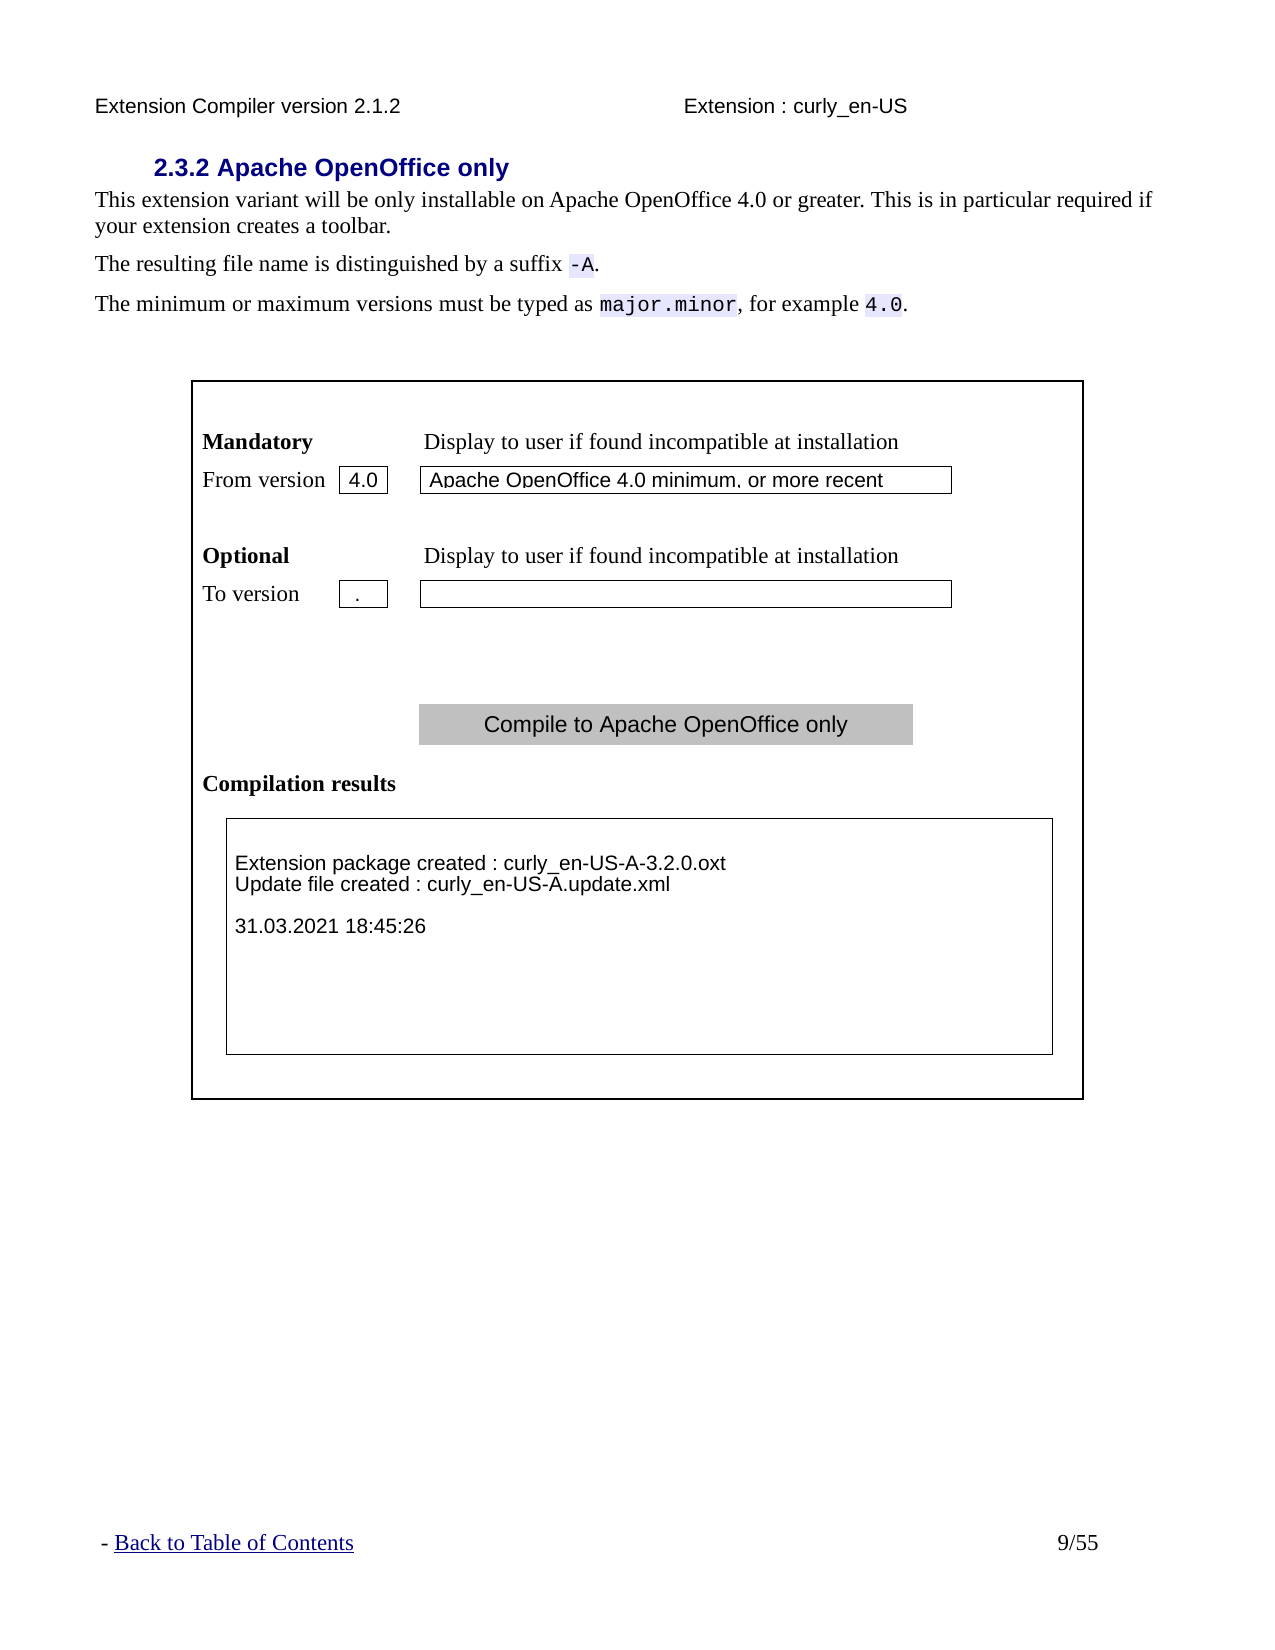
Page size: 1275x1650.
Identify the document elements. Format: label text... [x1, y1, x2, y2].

text This extension variant will be only installable on Apache OpenOffice 4.0 or greater. This is in particular required if your extension creates a toolbar. [94, 187, 1181, 238]
text [952, 581, 1073, 606]
text From version [202, 467, 339, 492]
text Mandatory Display to user if found incompatible at installation [202, 429, 1073, 454]
text Compilation results [202, 771, 1073, 796]
text To version [202, 581, 339, 606]
text [388, 467, 420, 492]
text [952, 467, 1073, 492]
text [388, 581, 420, 606]
text The minimum or maximum versions must be typed as major.minor, for example 4.0. [94, 290, 1181, 317]
subtitle Apache OpenOffice only [153, 153, 1181, 181]
text The resulting file name is distinguished by a suffix -A. [94, 251, 1181, 278]
text Optional Display to user if found incompatible at installation [202, 543, 1073, 568]
